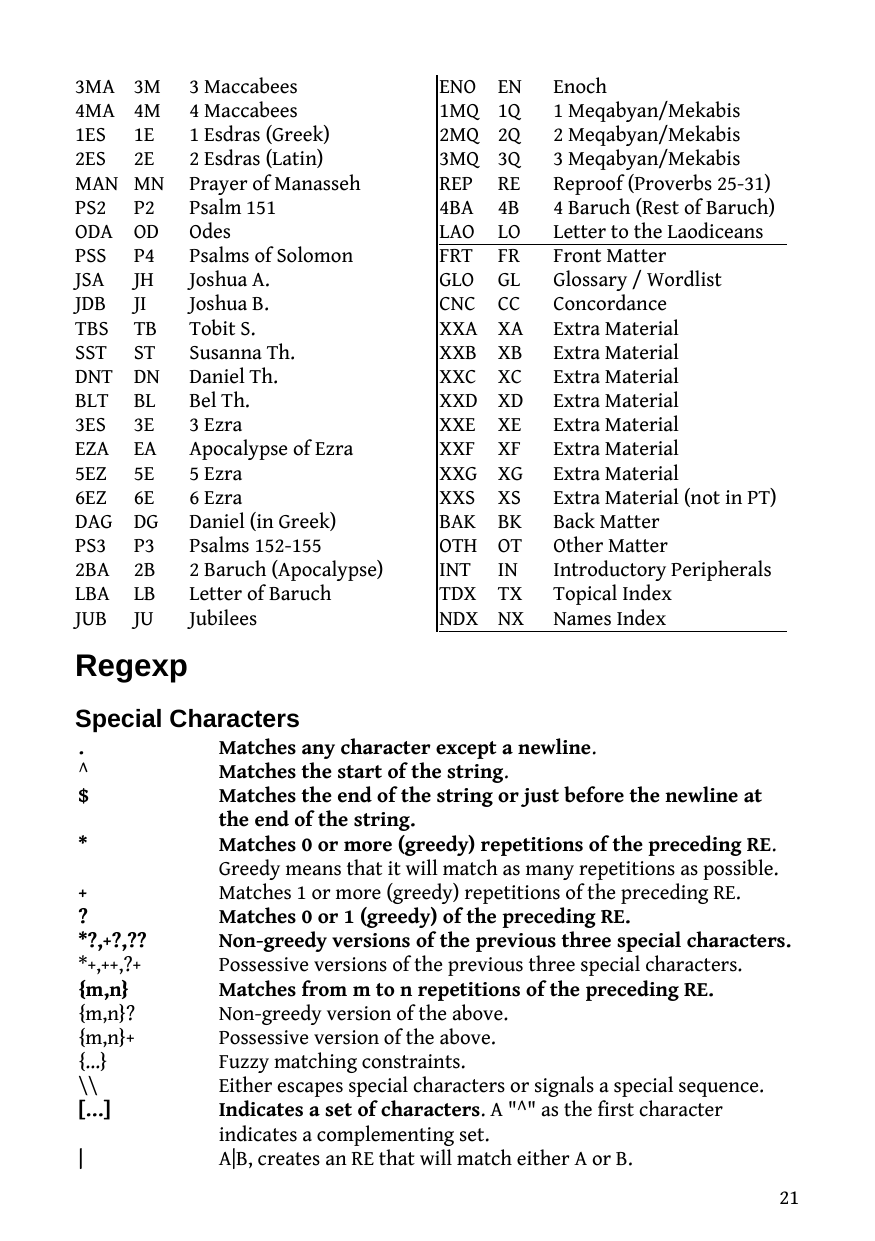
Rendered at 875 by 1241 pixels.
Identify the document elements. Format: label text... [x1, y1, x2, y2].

table_cell ? [75, 905, 216, 929]
table_cell EA [134, 438, 189, 462]
table_cell XA [498, 317, 553, 341]
table_cell * [75, 833, 216, 881]
table_cell 2MQ [439, 123, 498, 147]
table_cell Susanna Th. [189, 341, 423, 365]
table_cell Letter to the Laodiceans [553, 220, 787, 244]
table_cell | [75, 1147, 216, 1171]
table_cell 4B [498, 196, 553, 220]
table_cell Psalms of Solomon [189, 244, 423, 268]
table_cell LO [498, 220, 553, 244]
table_cell 3M [134, 75, 189, 99]
table_cell JUB [75, 607, 133, 631]
table_cell Matches the start of the string. [216, 760, 796, 784]
table_cell Extra Material [553, 341, 787, 365]
table_cell {m,n}? [75, 1002, 216, 1026]
table_cell 2ES [75, 148, 133, 172]
table_cell CNC [439, 293, 498, 317]
table_cell DAG [75, 510, 133, 534]
table_cell PSS [75, 244, 133, 268]
table_cell XE [498, 414, 553, 438]
table_cell ^ [75, 760, 216, 784]
table_cell GL [498, 269, 553, 293]
table_cell […] [75, 1099, 216, 1147]
table_cell TBS [75, 317, 133, 341]
table_cell 4BA [439, 196, 498, 220]
table_cell {m,n} [75, 978, 216, 1002]
table_cell MAN [75, 172, 133, 196]
table_cell Possessive version of the above. [216, 1026, 796, 1050]
table_cell XG [498, 462, 553, 486]
table_cell TB [134, 317, 189, 341]
table_cell ENO [439, 75, 498, 99]
table_cell 3ES [75, 413, 133, 437]
table_cell Odes [189, 220, 423, 244]
table_cell DNT [75, 365, 133, 389]
table_cell CC [498, 293, 553, 317]
table_cell 3E [134, 413, 189, 437]
table_cell Other Matter [553, 534, 787, 558]
table_cell *?,+?,?? [75, 929, 216, 953]
table_cell Matches the end of the string or just before the newline at the end of the string. [216, 784, 796, 833]
table_cell Topical Index [553, 583, 787, 607]
table_cell ODA [75, 220, 133, 244]
table_cell 5EZ [75, 462, 133, 486]
table_cell Glossary / Wordlist [553, 269, 787, 293]
table_cell Extra Material [553, 317, 787, 341]
table_cell 6E [134, 486, 189, 510]
table_cell P2 [134, 196, 189, 220]
table_cell XXA [439, 317, 498, 341]
table_cell 2Q [498, 123, 553, 147]
table_cell TX [498, 583, 553, 607]
table_cell 4M [134, 99, 189, 123]
table_cell JU [134, 607, 189, 631]
table_cell + [75, 881, 216, 905]
table_header . [75, 736, 216, 760]
table_cell JH [134, 268, 189, 292]
table_cell BK [498, 510, 553, 534]
table_cell Jubilees [189, 607, 423, 631]
table_cell Fuzzy matching constraints. [216, 1050, 796, 1074]
table_cell BAK [439, 510, 498, 534]
table_cell {m,n}+ [75, 1026, 216, 1050]
table_cell FR [498, 245, 553, 268]
table_cell \\ [75, 1074, 216, 1098]
table_cell IN [498, 559, 553, 583]
table_cell DG [134, 510, 189, 534]
table_cell P3 [134, 534, 189, 558]
table_cell 3 Meqabyan/Mekabis [553, 148, 787, 172]
table_header Matches any character except a newline. [216, 736, 796, 760]
table_cell Reproof (Proverbs 25-31) [553, 172, 787, 196]
table_cell DN [134, 365, 189, 389]
table_cell REP [439, 172, 498, 196]
table_cell Matches 0 or more (greedy) repetitions of the preceding RE. Greedy means that it will match as many repetitions as possible. [216, 833, 796, 881]
table_cell 2 Esdras (Latin) [189, 148, 423, 172]
table_cell OT [498, 534, 553, 558]
table_cell OD [134, 220, 189, 244]
table_cell Daniel Th. [189, 365, 423, 389]
table_cell 6EZ [75, 486, 133, 510]
table_cell 2 Meqabyan/Mekabis [553, 123, 787, 147]
table_cell A|B, creates an RE that will match either A or B. [216, 1147, 796, 1171]
table_cell 2E [134, 148, 189, 172]
table_cell XC [498, 365, 553, 389]
table_cell Apocalypse of Ezra [189, 438, 423, 462]
table_cell Extra Material (not in PT) [553, 486, 787, 510]
table_cell FRT [439, 245, 498, 268]
table_cell NX [498, 607, 553, 631]
table_cell OTH [439, 534, 498, 558]
table_cell Matches from m to n repetitions of the preceding RE. [216, 978, 796, 1002]
table_cell Daniel (in Greek) [189, 510, 423, 534]
table_cell XXG [439, 462, 498, 486]
table_cell JI [134, 293, 189, 317]
table_cell BLT [75, 389, 133, 413]
table_cell XXD [439, 389, 498, 413]
table_cell 3Q [498, 148, 553, 172]
table_cell XXF [439, 438, 498, 462]
table_cell RE [498, 172, 553, 196]
table_cell XXS [439, 486, 498, 510]
table_cell XD [498, 389, 553, 413]
table_cell Extra Material [553, 389, 787, 413]
table_cell Possessive versions of the previous three special characters. [216, 954, 796, 978]
table_cell Joshua B. [189, 293, 423, 317]
subtitle Regexp [75, 647, 799, 683]
table_cell XS [498, 486, 553, 510]
table_cell XXE [439, 414, 498, 438]
table_cell 1ES [75, 123, 133, 147]
table_cell Back Matter [553, 510, 787, 534]
table_cell Front Matter [553, 245, 787, 268]
table_cell 3 Ezra [189, 413, 423, 437]
table_cell JSA [75, 268, 133, 292]
table_cell 4MA [75, 99, 133, 123]
table_cell 4 Baruch (Rest of Baruch) [553, 196, 787, 220]
table_cell XB [498, 341, 553, 365]
table_cell Matches 1 or more (greedy) repetitions of the preceding RE. [216, 881, 796, 905]
table_cell Indicates a set of characters. A "^" as the first character indicates a complementing set. [216, 1099, 796, 1147]
table_cell ST [134, 341, 189, 365]
table_cell 4 Maccabees [189, 99, 423, 123]
table_cell GLO [439, 269, 498, 293]
table_cell Either escapes special characters or signals a special sequence. [216, 1074, 796, 1098]
table_cell Bel Th. [189, 389, 423, 413]
table_cell BL [134, 389, 189, 413]
table_cell 5 Ezra [189, 462, 423, 486]
table_cell XXB [439, 341, 498, 365]
table_cell 6 Ezra [189, 486, 423, 510]
table_cell 1Q [498, 99, 553, 123]
table_cell PS3 [75, 534, 133, 558]
table_cell Extra Material [553, 462, 787, 486]
table_cell Extra Material [553, 414, 787, 438]
table_cell Prayer of Manasseh [189, 172, 423, 196]
table_cell Letter of Baruch [189, 583, 423, 607]
table_cell MN [134, 172, 189, 196]
table_cell 3MQ [439, 148, 498, 172]
table_cell 5E [134, 462, 189, 486]
table_cell NDX [439, 607, 498, 631]
table_cell 1 Esdras (Greek) [189, 123, 423, 147]
table_cell Non-greedy version of the above. [216, 1002, 796, 1026]
table_cell {…} [75, 1050, 216, 1074]
table_cell XF [498, 438, 553, 462]
table_cell XXC [439, 365, 498, 389]
table_cell LAO [439, 220, 498, 244]
table_cell Names Index [553, 607, 787, 631]
table_cell 1MQ [439, 99, 498, 123]
table_cell Tobit S. [189, 317, 423, 341]
table_cell 3 Maccabees [189, 75, 423, 99]
table_cell EN [498, 75, 553, 99]
table_cell Joshua A. [189, 268, 423, 292]
table_cell Extra Material [553, 365, 787, 389]
table_cell 2B [134, 558, 189, 582]
table_cell Matches 0 or 1 (greedy) of the preceding RE. [216, 905, 796, 929]
table_cell Extra Material [553, 438, 787, 462]
table_cell Introductory Peripherals [553, 559, 787, 583]
table_cell 1E [134, 123, 189, 147]
table_cell Concordance [553, 293, 787, 317]
table_cell Enoch [553, 75, 787, 99]
subtitle Special Characters [75, 704, 799, 733]
table_cell Non-greedy versions of the previous three special characters. [216, 929, 796, 953]
table_cell 3MA [75, 75, 133, 99]
table_cell LBA [75, 583, 133, 607]
table_cell 2BA [75, 558, 133, 582]
table_cell INT [439, 559, 498, 583]
table_cell TDX [439, 583, 498, 607]
table_cell PS2 [75, 196, 133, 220]
table_cell 2 Baruch (Apocalypse) [189, 558, 423, 582]
table_cell Psalms 152-155 [189, 534, 423, 558]
table_cell JDB [75, 293, 133, 317]
table_cell 1 Meqabyan/Mekabis [553, 99, 787, 123]
table_cell LB [134, 583, 189, 607]
table_cell $ [75, 784, 216, 833]
table_cell Psalm 151 [189, 196, 423, 220]
table_cell EZA [75, 438, 133, 462]
table_cell *+,++,?+ [75, 954, 216, 978]
table_cell SST [75, 341, 133, 365]
table_cell P4 [134, 244, 189, 268]
